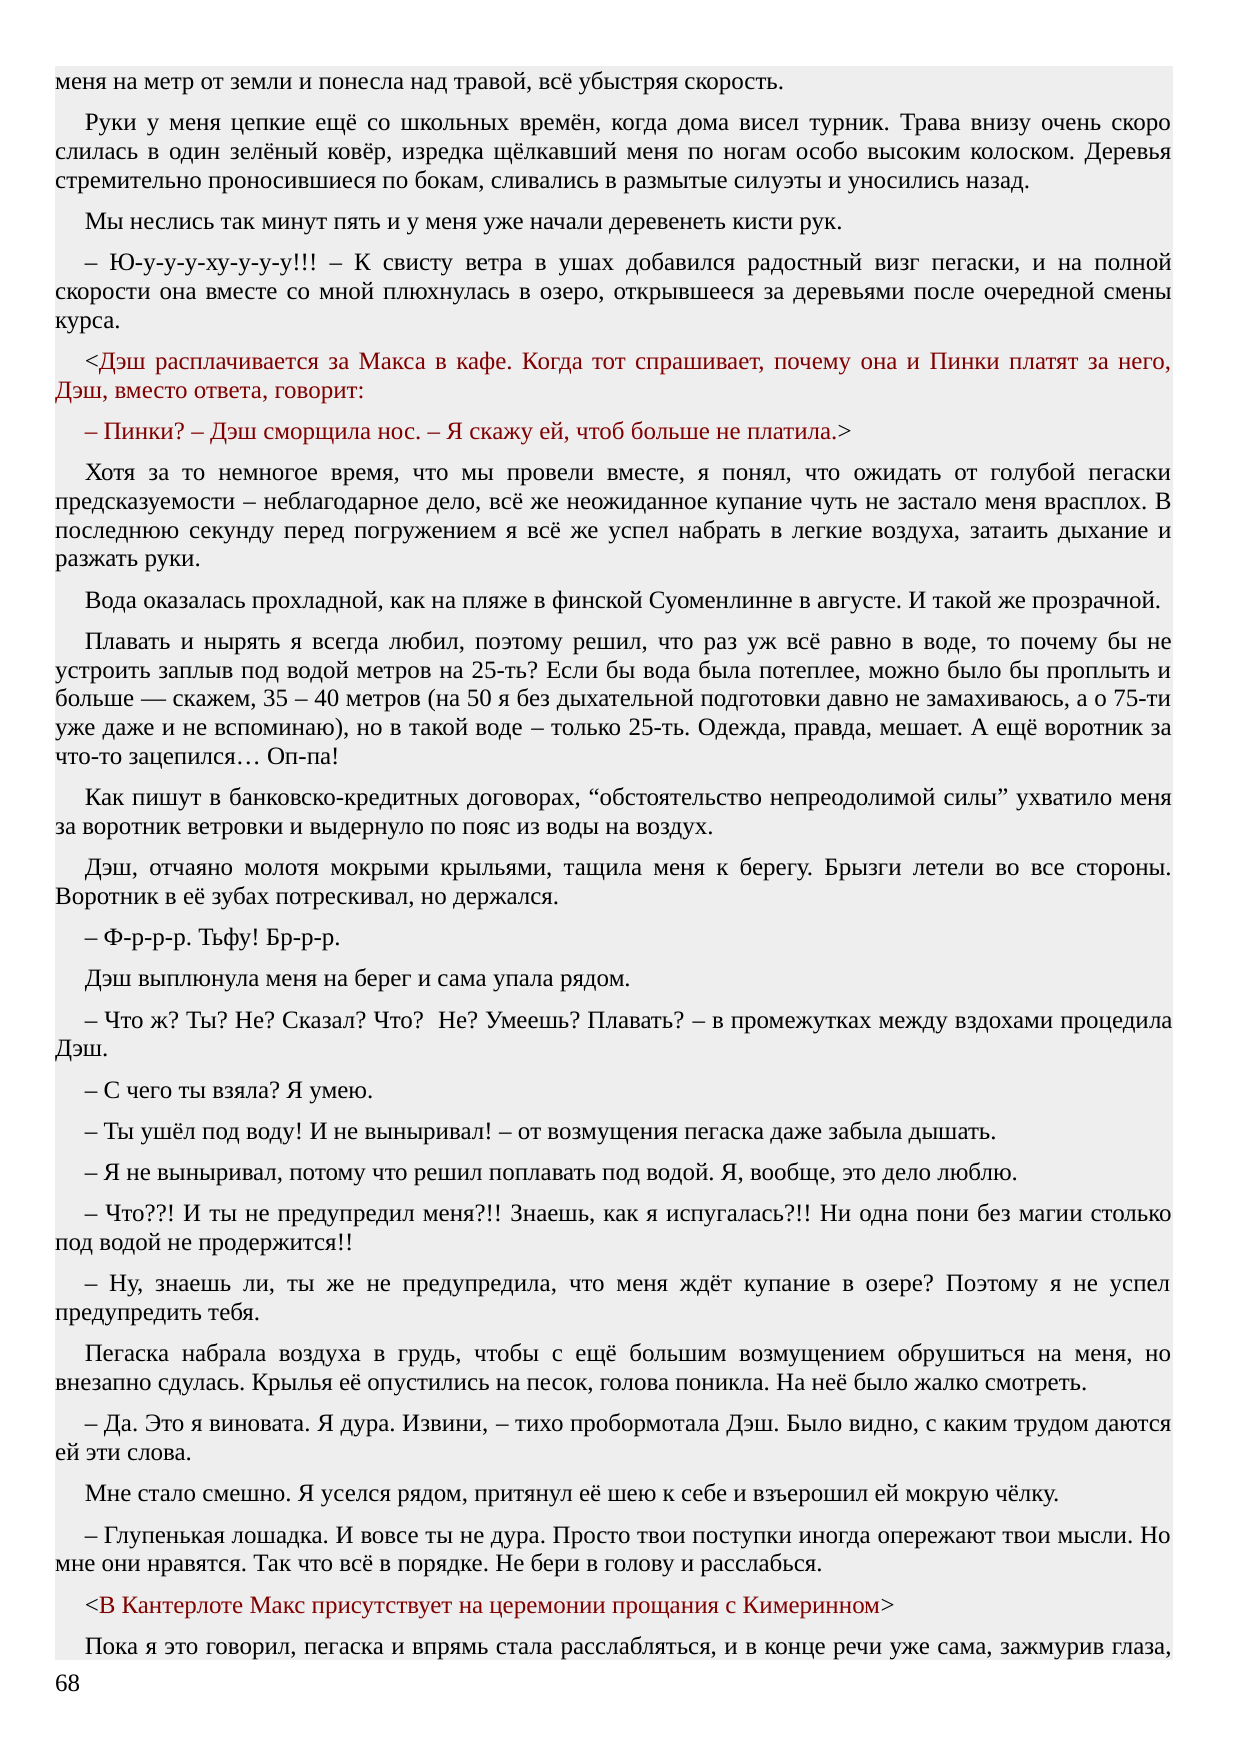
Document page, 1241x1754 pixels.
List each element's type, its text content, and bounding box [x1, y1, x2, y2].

text Вода оказалась прохладной, как на пляже в финской Суоменлинне в августе. И такой же прозрачной. [55, 585, 1173, 613]
text Руки у меня цепкие ещё со школьных времён, когда дома висел турник. Трава внизу очень скоро слилась в один зелёный ковёр, изредка щёлкавший меня по ногам особо высоким колоском. Деревья стремительно проносившиеся по бокам, сливались в размытые силуэты и уносились назад. [55, 107, 1173, 193]
text – Ф-р-р-р. Тьфу! Бр-р-р. [55, 922, 1173, 951]
text – Ю-у-у-у-ху-у-у-у!!! – К свисту ветра в ушах добавился радостный визг пегаски, и на полной скорости она вместе со мной плюхнулась в озеро, открывшееся за деревьями после очередной смены курса. [55, 247, 1173, 333]
text Дэш выплюнула меня на берег и сама упала рядом. [55, 963, 1173, 992]
text Плавать и нырять я всегда любил, поэтому решил, что раз уж всё равно в воде, то почему бы не устроить заплыв под водой метров на 25-ть? Если бы вода была потеплее, можно было бы проплыть и больше — скажем, 35 – 40 метров (на 50 я без дыхательной подготовки давно не замахиваюсь, а о 75-ти уже даже и не вспоминаю), но в такой воде – только 25-ть. Одежда, правда, мешает. А ещё воротник за что-то зацепился… Оп-па! [55, 626, 1173, 770]
text <Дэш расплачивается за Макса в кафе. Когда тот спрашивает, почему она и Пинки платят за него, Дэш, вместо ответа, говорит: [55, 346, 1173, 403]
text <В Кантерлоте Макс присутствует на церемонии прощания с Кимеринном> [55, 1590, 1173, 1618]
text – Да. Это я виновата. Я дура. Извини, – тихо пробормотала Дэш. Было видно, с каким трудом даются ей эти слова. [55, 1408, 1173, 1466]
text Хотя за то немногое время, что мы провели вместе, я понял, что ожидать от голубой пегаски предсказуемости – неблагодарное дело, всё же неожиданное купание чуть не застало меня врасплох. В последнюю секунду перед погружением я всё же успел набрать в легкие воздуха, затаить дыхание и разжать руки. [55, 457, 1173, 572]
text меня на метр от земли и понесла над травой, всё убыстряя скорость. [55, 66, 1173, 95]
text – Что ж? Ты? Не? Сказал? Что? Не? Умеешь? Плавать? – в промежутках между вздохами процедила Дэш. [55, 1005, 1173, 1062]
text Как пишут в банковско-кредитных договорах, “обстоятельство непреодолимой силы” ухватило меня за воротник ветровки и выдернуло по пояс из воды на воздух. [55, 782, 1173, 840]
text – С чего ты взяла? Я умею. [55, 1075, 1173, 1103]
text – Пинки? – Дэш сморщила нос. – Я скажу ей, чтоб больше не платила.> [55, 416, 1173, 445]
text – Ты ушёл под воду! И не выныривал! – от возмущения пегаска даже забыла дышать. [55, 1116, 1173, 1145]
text Дэш, отчаяно молотя мокрыми крыльями, тащила меня к берегу. Брызги летели во все стороны. Воротник в её зубах потрескивал, но держался. [55, 852, 1173, 910]
text Пегаска набрала воздуха в грудь, чтобы с ещё большим возмущением обрушиться на меня, но внезапно сдулась. Крылья её опустились на песок, голова поникла. На неё было жалко смотреть. [55, 1338, 1173, 1396]
text – Я не выныривал, потому что решил поплавать под водой. Я, вообще, это дело люблю. [55, 1157, 1173, 1186]
text Пока я это говорил, пегаска и впрямь стала расслабляться, и в конце речи уже сама, зажмурив глаза, [55, 1631, 1173, 1660]
text – Глупенькая лошадка. И вовсе ты не дура. Просто твои поступки иногда опережают твои мысли. Но мне они нравятся. Так что всё в порядке. Не бери в голову и расслабься. [55, 1520, 1173, 1577]
text Мне стало смешно. Я уселся рядом, притянул её шею к себе и взъерошил ей мокрую чёлку. [55, 1478, 1173, 1507]
text – Что??! И ты не предупредил меня?!! Знаешь, как я испугалась?!! Ни одна пони без магии столько под водой не продержится!! [55, 1198, 1173, 1256]
text – Ну, знаешь ли, ты же не предупредила, что меня ждёт купание в озере? Поэтому я не успел предупредить тебя. [55, 1268, 1173, 1326]
text Мы неслись так минут пять и у меня уже начали деревенеть кисти рук. [55, 206, 1173, 235]
